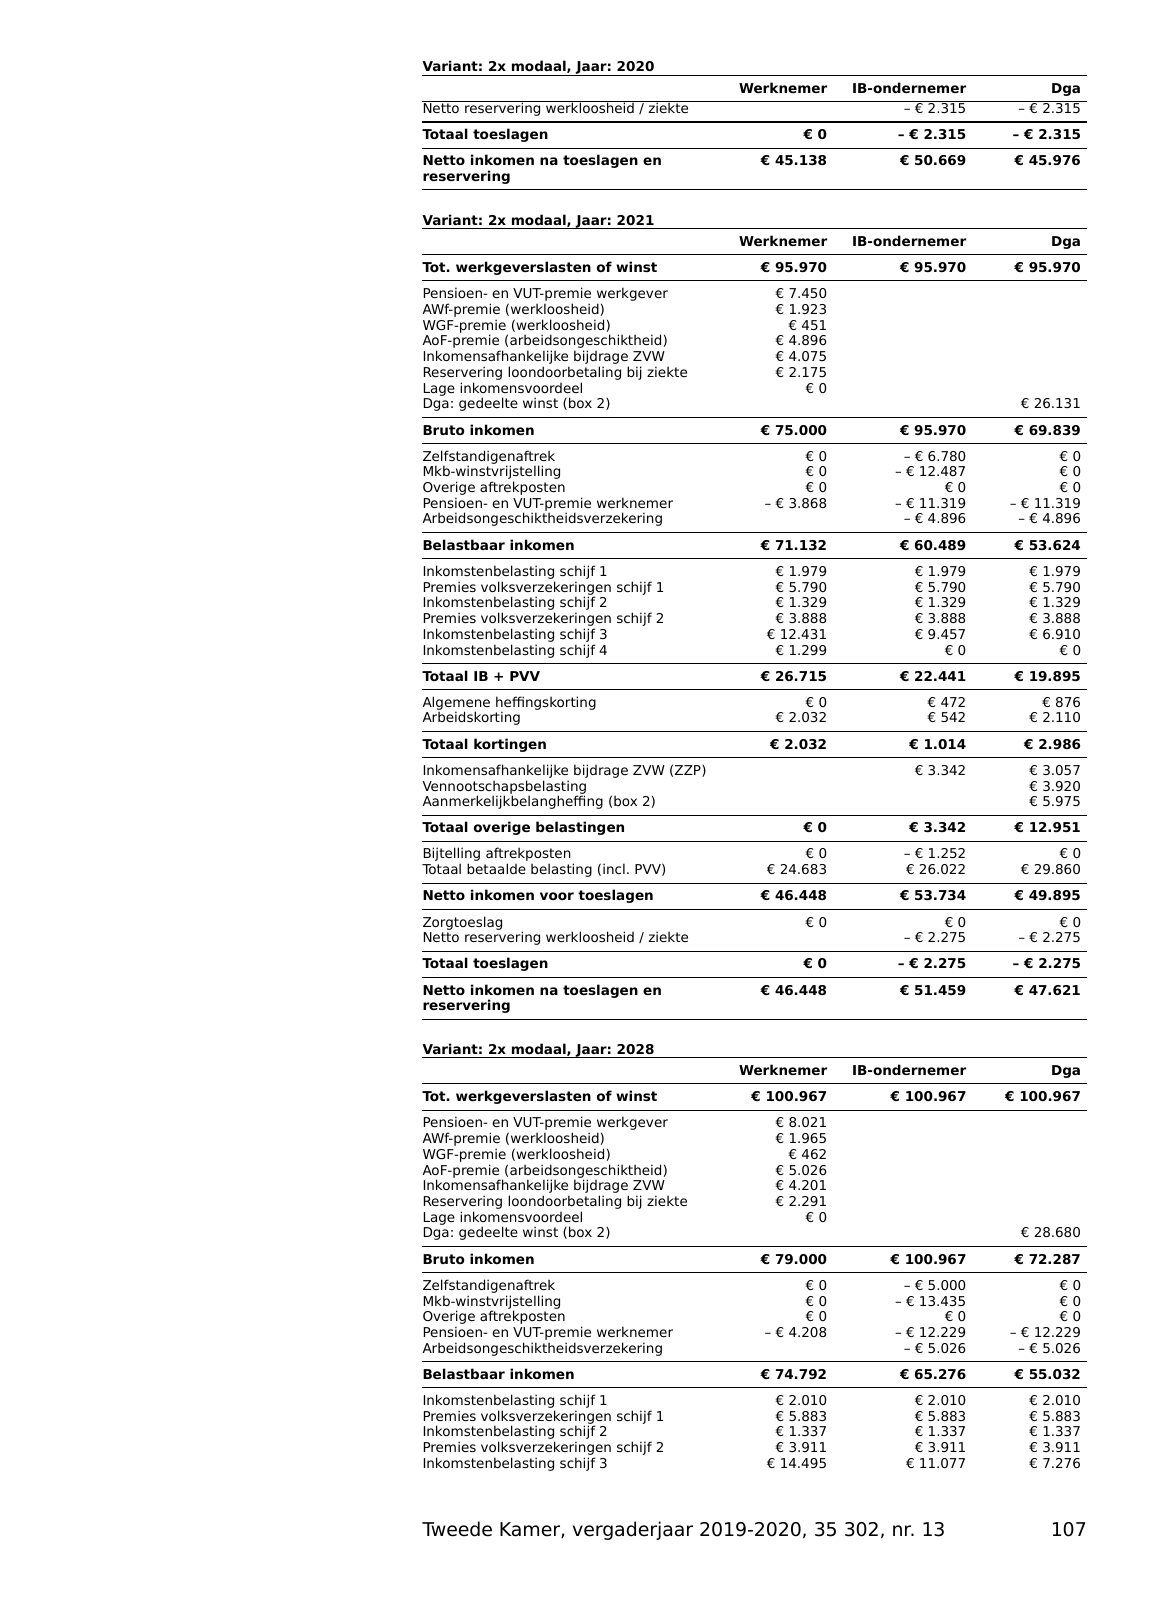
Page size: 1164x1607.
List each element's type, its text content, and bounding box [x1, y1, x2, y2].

table_cell € 3.342 [833, 816, 972, 841]
table_cell € 53.734 [833, 884, 972, 909]
table_cell € 55.032 [972, 1362, 1087, 1387]
table_cell € 26.022 [833, 862, 972, 882]
table_cell Inkomstenbelasting schijf 3 [422, 627, 729, 642]
table_cell € 1.337 [972, 1424, 1087, 1440]
table_cell € 0 [833, 480, 972, 496]
table_cell Mkb-winstvrijstelling [422, 464, 729, 480]
table_cell – € 5.026 [833, 1341, 972, 1361]
table_cell [833, 1147, 972, 1162]
table_cell Netto reservering werkloosheid / ziekte [422, 102, 729, 121]
table_cell € 95.970 [833, 418, 972, 443]
table_cell [833, 778, 972, 794]
table_cell € 7.450 [729, 281, 833, 302]
table_cell Lage inkomensvoordeel [422, 380, 729, 396]
table_cell € 7.276 [972, 1456, 1087, 1471]
table_cell [972, 1163, 1087, 1178]
table_cell Overige aftrekposten [422, 480, 729, 496]
table_cell IB-ondernemer [833, 76, 972, 101]
table_cell Algemene heffingskorting [422, 690, 729, 710]
table_cell [729, 511, 833, 532]
table_cell € 542 [833, 710, 972, 731]
table_cell Totaal overige belastingen [422, 816, 729, 841]
table_cell Reservering loondoorbetaling bij ziekte [422, 1194, 729, 1209]
table_cell Inkomstenbelasting schijf 2 [422, 595, 729, 611]
table_cell € 0 [729, 910, 833, 930]
table_cell [833, 1194, 972, 1209]
table_cell AoF-premie (arbeidsongeschiktheid) [422, 1163, 729, 1178]
table_cell [972, 1194, 1087, 1209]
table_cell € 1.299 [729, 642, 833, 663]
table_cell [972, 333, 1087, 349]
table_cell [422, 76, 729, 101]
table_cell € 0 [729, 842, 833, 862]
table_cell [422, 229, 729, 254]
table_cell – € 12.229 [833, 1325, 972, 1341]
table_cell € 0 [729, 464, 833, 480]
table_cell [833, 396, 972, 417]
table_cell € 3.057 [972, 758, 1087, 778]
table_cell [422, 1058, 729, 1083]
table_cell [833, 1178, 972, 1194]
table_cell € 3.911 [833, 1440, 972, 1456]
table_cell Dga: gedeelte winst (box 2) [422, 396, 729, 417]
table_cell € 6.910 [972, 627, 1087, 642]
table_cell € 2.110 [972, 710, 1087, 731]
table_header Variant: 2x modaal, Jaar: 2028 [422, 1041, 1087, 1057]
table_cell € 24.683 [729, 862, 833, 882]
table_cell € 4.075 [729, 349, 833, 365]
table_cell [833, 380, 972, 396]
table_cell – € 1.252 [833, 842, 972, 862]
table_cell € 65.276 [833, 1362, 972, 1387]
table_cell € 1.979 [972, 559, 1087, 579]
table_cell [972, 349, 1087, 365]
table_cell Werknemer [729, 1058, 833, 1083]
table_cell € 1.923 [729, 302, 833, 317]
table_cell Inkomstenbelasting schijf 4 [422, 642, 729, 663]
table_cell € 100.967 [729, 1084, 833, 1109]
table_cell – € 2.275 [972, 930, 1087, 951]
table_cell [729, 102, 833, 121]
table_cell Aanmerkelijkbelangheffing (box 2) [422, 794, 729, 814]
table_cell € 5.790 [833, 579, 972, 595]
table_cell Bruto inkomen [422, 418, 729, 443]
table_cell [833, 1163, 972, 1178]
table_cell € 3.888 [833, 611, 972, 627]
table_cell IB-ondernemer [833, 1058, 972, 1083]
table_cell [729, 778, 833, 794]
table_cell – € 2.315 [833, 123, 972, 147]
table_cell € 3.888 [729, 611, 833, 627]
table_cell Netto inkomen voor toeslagen [422, 884, 729, 909]
table_cell € 95.970 [972, 255, 1087, 280]
table_cell Inkomstenbelasting schijf 1 [422, 559, 729, 579]
table_cell Arbeidskorting [422, 710, 729, 731]
table_cell € 472 [833, 690, 972, 710]
table_cell € 0 [833, 642, 972, 663]
table_cell € 2.032 [729, 710, 833, 731]
table_cell € 14.495 [729, 1456, 833, 1471]
table_cell Pensioen- en VUT-premie werknemer [422, 1325, 729, 1341]
table_cell Pensioen- en VUT-premie werkgever [422, 281, 729, 302]
table_cell – € 2.275 [833, 952, 972, 977]
table_cell € 0 [729, 444, 833, 464]
table_cell Belastbaar inkomen [422, 1362, 729, 1387]
table_cell € 0 [972, 1293, 1087, 1309]
table_cell € 5.883 [972, 1409, 1087, 1424]
table_cell Vennootschapsbelasting [422, 778, 729, 794]
table_cell Dga [972, 229, 1087, 254]
table_cell – € 2.275 [972, 952, 1087, 977]
table_cell € 2.010 [833, 1388, 972, 1408]
table_cell [833, 794, 972, 814]
table_cell € 8.021 [729, 1111, 833, 1131]
table_cell Dga [972, 76, 1087, 101]
table_cell [833, 333, 972, 349]
table_cell € 72.287 [972, 1247, 1087, 1272]
table_cell € 1.979 [729, 559, 833, 579]
table_cell € 4.201 [729, 1178, 833, 1194]
table_cell € 2.010 [972, 1388, 1087, 1408]
table_cell € 50.669 [833, 149, 972, 189]
table_cell € 0 [729, 1309, 833, 1325]
table_cell Inkomensafhankelijke bijdrage ZVW [422, 1178, 729, 1194]
table_cell € 1.979 [833, 559, 972, 579]
table_cell Netto reservering werkloosheid / ziekte [422, 930, 729, 951]
table_cell – € 3.868 [729, 496, 833, 511]
table_cell € 1.329 [833, 595, 972, 611]
table_cell € 2.032 [729, 732, 833, 757]
table_cell € 1.329 [972, 595, 1087, 611]
table_cell € 22.441 [833, 664, 972, 689]
table_cell – € 13.435 [833, 1293, 972, 1309]
table_cell [833, 302, 972, 317]
table_cell Dga: gedeelte winst (box 2) [422, 1225, 729, 1246]
table_cell € 100.967 [833, 1084, 972, 1109]
table_cell € 2.175 [729, 365, 833, 380]
table_cell € 1.014 [833, 732, 972, 757]
table_cell € 0 [729, 123, 833, 147]
table_cell [972, 1147, 1087, 1162]
table_cell – € 12.229 [972, 1325, 1087, 1341]
table_cell € 45.976 [972, 149, 1087, 189]
table_cell € 5.790 [729, 579, 833, 595]
table_cell € 46.448 [729, 978, 833, 1018]
table_cell Totaal kortingen [422, 732, 729, 757]
table_cell – € 5.026 [972, 1341, 1087, 1361]
table_cell Inkomstenbelasting schijf 2 [422, 1424, 729, 1440]
table_cell [729, 1341, 833, 1361]
table_cell € 2.986 [972, 732, 1087, 757]
table_cell € 5.883 [729, 1409, 833, 1424]
table_cell € 876 [972, 690, 1087, 710]
table_cell € 51.459 [833, 978, 972, 1018]
table_cell [972, 365, 1087, 380]
table_cell Zorgtoeslag [422, 910, 729, 930]
table_cell – € 2.315 [972, 102, 1087, 121]
table_cell € 95.970 [833, 255, 972, 280]
table_cell € 3.911 [972, 1440, 1087, 1456]
table_cell Pensioen- en VUT-premie werknemer [422, 496, 729, 511]
table_cell Tot. werkgeverslasten of winst [422, 255, 729, 280]
table_cell – € 4.896 [972, 511, 1087, 532]
table_cell Arbeidsongeschiktheidsverzekering [422, 511, 729, 532]
table_cell Werknemer [729, 76, 833, 101]
table_cell – € 11.319 [833, 496, 972, 511]
table_cell € 0 [972, 464, 1087, 480]
table_cell € 0 [729, 1273, 833, 1293]
table_cell Inkomensafhankelijke bijdrage ZVW (ZZP) [422, 758, 729, 778]
table_cell € 4.896 [729, 333, 833, 349]
table_cell € 0 [833, 910, 972, 930]
table_cell Bruto inkomen [422, 1247, 729, 1272]
table_cell Netto inkomen na toeslagen en reservering [422, 149, 729, 189]
table_cell Zelfstandigenaftrek [422, 1273, 729, 1293]
table_cell [972, 1111, 1087, 1131]
table_cell € 100.967 [833, 1247, 972, 1272]
table_cell € 0 [833, 1309, 972, 1325]
table_cell € 46.448 [729, 884, 833, 909]
table_cell [833, 349, 972, 365]
table_cell – € 2.275 [833, 930, 972, 951]
table_cell € 49.895 [972, 884, 1087, 909]
table_cell € 100.967 [972, 1084, 1087, 1109]
table_cell Premies volksverzekeringen schijf 2 [422, 611, 729, 627]
table_cell Tot. werkgeverslasten of winst [422, 1084, 729, 1109]
table_cell € 12.951 [972, 816, 1087, 841]
table_cell Totaal toeslagen [422, 123, 729, 147]
table_cell Premies volksverzekeringen schijf 2 [422, 1440, 729, 1456]
table_cell € 0 [729, 690, 833, 710]
table_cell € 60.489 [833, 533, 972, 558]
table_cell € 5.026 [729, 1163, 833, 1178]
table_cell € 0 [972, 480, 1087, 496]
table_cell € 9.457 [833, 627, 972, 642]
table_cell Lage inkomensvoordeel [422, 1210, 729, 1225]
table_cell € 45.138 [729, 149, 833, 189]
table_cell € 26.131 [972, 396, 1087, 417]
table_cell Reservering loondoorbetaling bij ziekte [422, 365, 729, 380]
table_cell [833, 365, 972, 380]
table_cell Netto inkomen na toeslagen en reservering [422, 978, 729, 1018]
table_cell € 26.715 [729, 664, 833, 689]
table_cell € 47.621 [972, 978, 1087, 1018]
table_cell [833, 1111, 972, 1131]
table_cell [972, 281, 1087, 302]
table_cell € 1.337 [833, 1424, 972, 1440]
table_cell € 19.895 [972, 664, 1087, 689]
table_cell € 0 [729, 1210, 833, 1225]
table_cell – € 6.780 [833, 444, 972, 464]
table_cell [729, 794, 833, 814]
table_cell Premies volksverzekeringen schijf 1 [422, 1409, 729, 1424]
table_cell € 1.337 [729, 1424, 833, 1440]
table_cell € 5.790 [972, 579, 1087, 595]
table_cell € 2.010 [729, 1388, 833, 1408]
table_cell Totaal IB + PVV [422, 664, 729, 689]
table_cell € 0 [972, 1273, 1087, 1293]
table_cell Dga [972, 1058, 1087, 1083]
table_cell Inkomstenbelasting schijf 3 [422, 1456, 729, 1471]
table_cell € 0 [729, 952, 833, 977]
table_cell € 0 [972, 910, 1087, 930]
table_cell Belastbaar inkomen [422, 533, 729, 558]
table_cell Totaal betaalde belasting (incl. PVV) [422, 862, 729, 882]
table_cell [972, 302, 1087, 317]
table_cell Overige aftrekposten [422, 1309, 729, 1325]
table_cell – € 2.315 [972, 123, 1087, 147]
table_cell € 12.431 [729, 627, 833, 642]
table_cell € 3.342 [833, 758, 972, 778]
table_cell [729, 758, 833, 778]
table_cell AWf-premie (werkloosheid) [422, 302, 729, 317]
table_cell [729, 396, 833, 417]
table_cell [833, 281, 972, 302]
table_cell € 5.883 [833, 1409, 972, 1424]
table_cell € 28.680 [972, 1225, 1087, 1246]
table_cell € 74.792 [729, 1362, 833, 1387]
table_cell [833, 1225, 972, 1246]
table_cell – € 12.487 [833, 464, 972, 480]
table_cell Inkomstenbelasting schijf 1 [422, 1388, 729, 1408]
table_cell € 11.077 [833, 1456, 972, 1471]
table_cell WGF-premie (werkloosheid) [422, 318, 729, 333]
table_cell [972, 318, 1087, 333]
table_cell Premies volksverzekeringen schijf 1 [422, 579, 729, 595]
table_cell € 95.970 [729, 255, 833, 280]
table_cell € 69.839 [972, 418, 1087, 443]
table_cell Inkomensafhankelijke bijdrage ZVW [422, 349, 729, 365]
table_cell Bijtelling aftrekposten [422, 842, 729, 862]
table_cell [833, 318, 972, 333]
table_cell Arbeidsongeschiktheidsverzekering [422, 1341, 729, 1361]
table_cell € 1.965 [729, 1131, 833, 1147]
table_cell € 3.920 [972, 778, 1087, 794]
table_header Variant: 2x modaal, Jaar: 2021 [422, 212, 1087, 228]
table_cell – € 4.896 [833, 511, 972, 532]
table_cell € 0 [972, 1309, 1087, 1325]
table_cell € 0 [972, 842, 1087, 862]
table_cell AWf-premie (werkloosheid) [422, 1131, 729, 1147]
table_cell € 0 [972, 642, 1087, 663]
table_cell € 5.975 [972, 794, 1087, 814]
table_cell – € 5.000 [833, 1273, 972, 1293]
table_cell AoF-premie (arbeidsongeschiktheid) [422, 333, 729, 349]
table_cell [729, 1225, 833, 1246]
table_cell € 0 [729, 380, 833, 396]
table_cell € 0 [729, 816, 833, 841]
table_cell € 462 [729, 1147, 833, 1162]
table_cell – € 2.315 [833, 102, 972, 121]
table_cell Pensioen- en VUT-premie werkgever [422, 1111, 729, 1131]
table_cell Werknemer [729, 229, 833, 254]
table_cell € 0 [729, 480, 833, 496]
table_cell – € 4.208 [729, 1325, 833, 1341]
table_cell € 3.888 [972, 611, 1087, 627]
table_cell € 2.291 [729, 1194, 833, 1209]
table_cell [972, 1131, 1087, 1147]
table_cell Totaal toeslagen [422, 952, 729, 977]
table_cell [972, 1178, 1087, 1194]
table_cell € 1.329 [729, 595, 833, 611]
table_cell € 3.911 [729, 1440, 833, 1456]
table_cell Zelfstandigenaftrek [422, 444, 729, 464]
table_cell € 29.860 [972, 862, 1087, 882]
table_cell € 71.132 [729, 533, 833, 558]
table_cell € 75.000 [729, 418, 833, 443]
table_header Variant: 2x modaal, Jaar: 2020 [422, 59, 1087, 75]
table_cell [972, 1210, 1087, 1225]
table_cell € 0 [729, 1293, 833, 1309]
table_cell [729, 930, 833, 951]
table_cell Mkb-winstvrijstelling [422, 1293, 729, 1309]
table_cell € 53.624 [972, 533, 1087, 558]
table_cell € 0 [972, 444, 1087, 464]
table_cell [833, 1131, 972, 1147]
table_cell IB-ondernemer [833, 229, 972, 254]
table_cell € 79.000 [729, 1247, 833, 1272]
table_cell – € 11.319 [972, 496, 1087, 511]
table_cell [833, 1210, 972, 1225]
table_cell WGF-premie (werkloosheid) [422, 1147, 729, 1162]
table_cell € 451 [729, 318, 833, 333]
table_cell [972, 380, 1087, 396]
